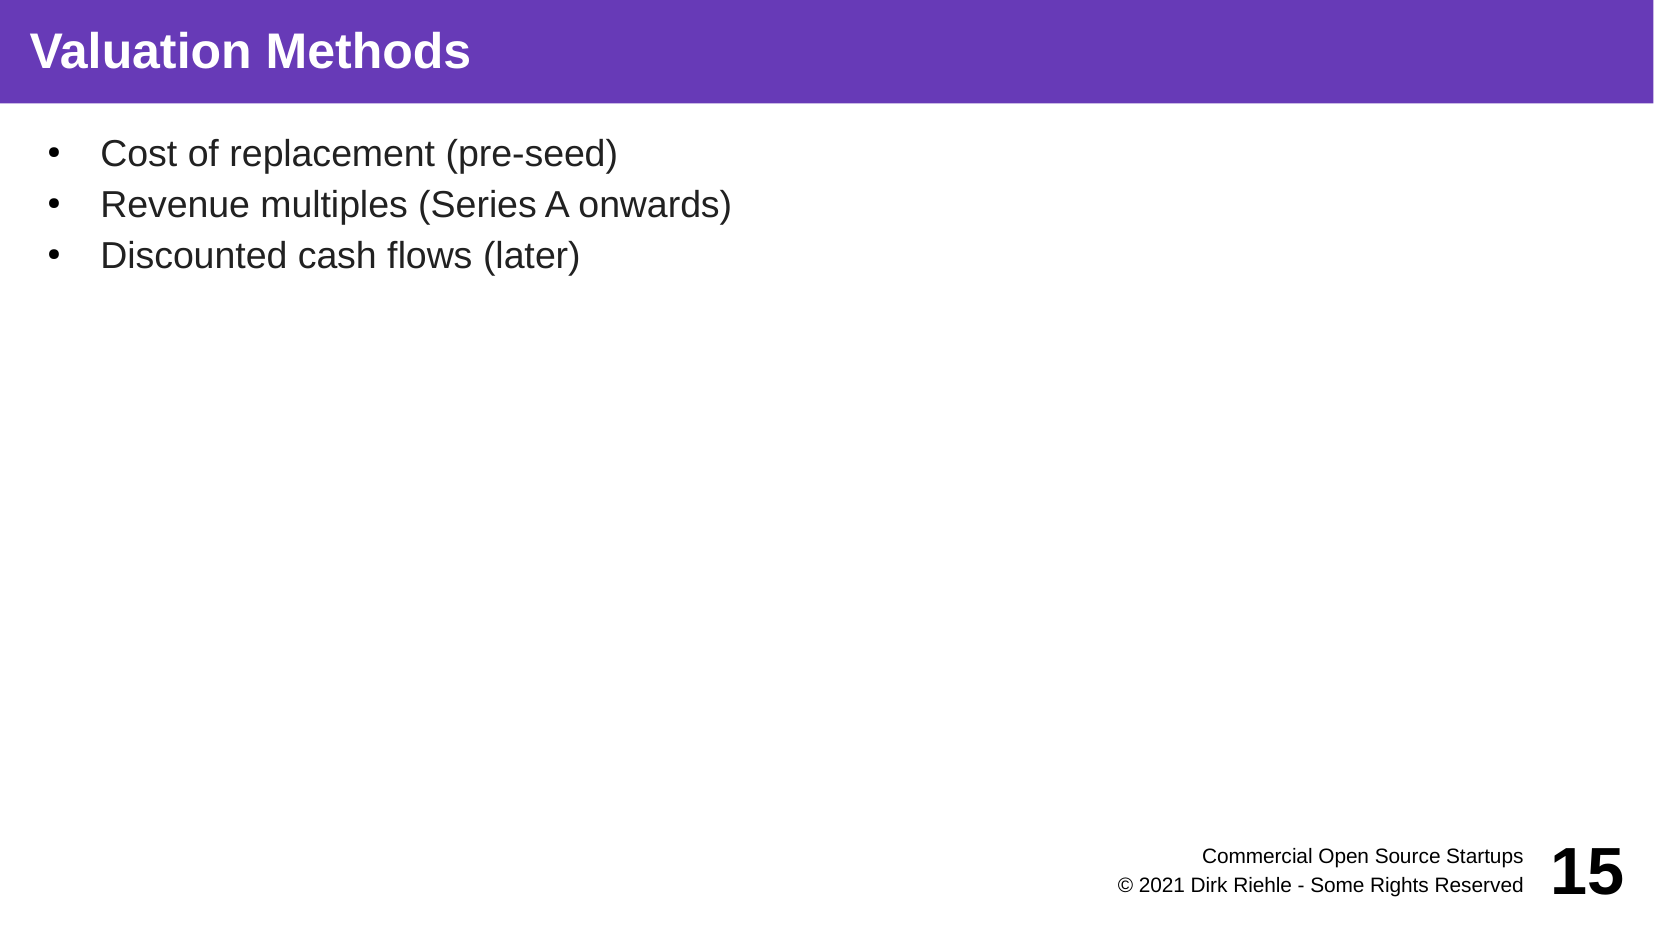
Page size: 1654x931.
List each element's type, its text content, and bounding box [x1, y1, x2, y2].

title Valuation Methods [0, 0, 1654, 104]
list Cost of replacement (pre-seed) Revenue multiples (Series A onwards) Discounted cash flows (later) [29, 132, 1625, 813]
